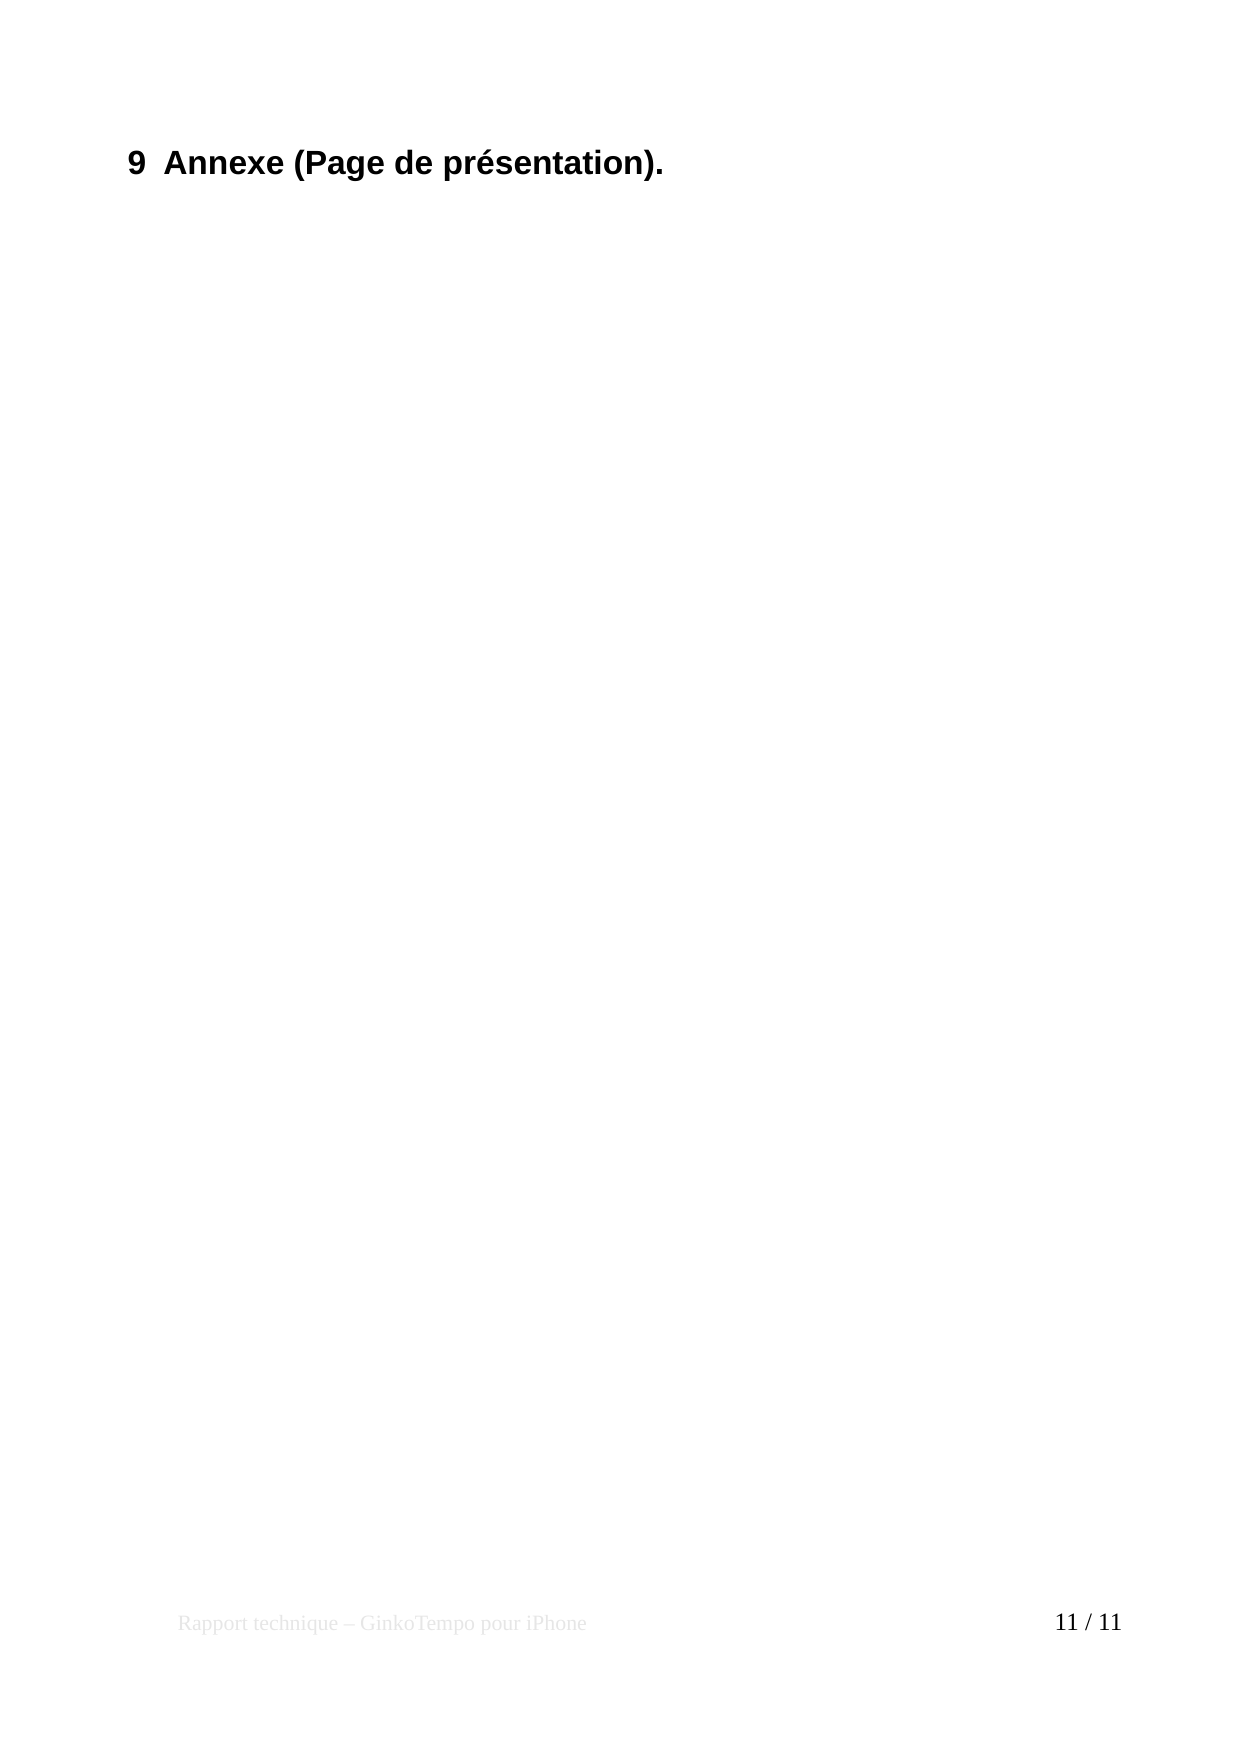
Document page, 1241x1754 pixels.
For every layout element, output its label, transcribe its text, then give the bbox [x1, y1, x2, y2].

subtitle Annexe (Page de présentation). [118, 143, 1122, 182]
